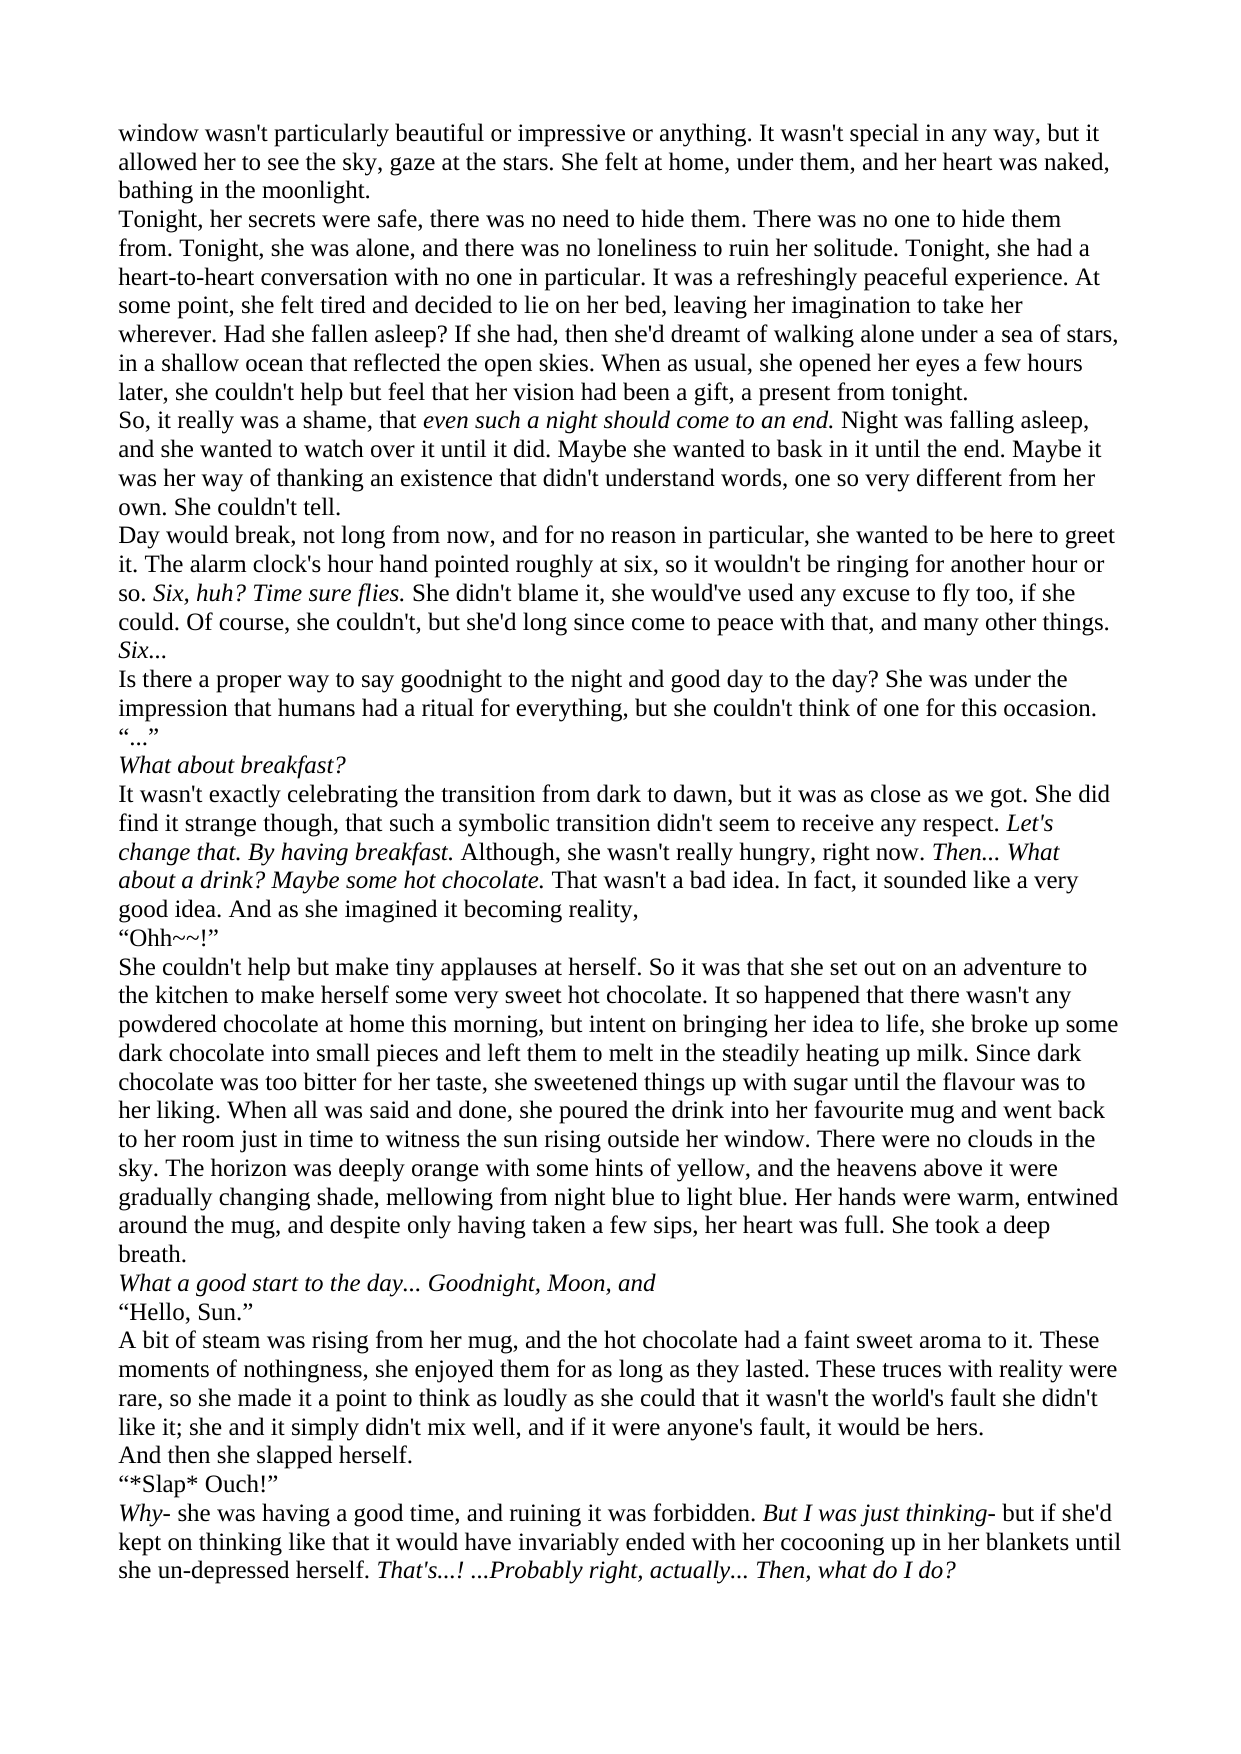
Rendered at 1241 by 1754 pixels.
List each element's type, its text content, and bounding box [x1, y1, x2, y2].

text She couldn't help but make tiny applauses at herself. So it was that she set out on an adventure to the kitchen to make herself some very sweet hot chocolate. It so happened that there wasn't any powdered chocolate at home this morning, but intent on bringing her idea to life, she broke up some dark chocolate into small pieces and left them to melt in the steadily heating up milk. Since dark chocolate was too bitter for her taste, she sweetened things up with sugar until the flavour was to her liking. When all was said and done, she poured the drink into her favourite mug and went back to her room just in time to witness the sun rising outside her window. There were no clouds in the sky. The horizon was deeply orange with some hints of yellow, and the heavens above it were gradually changing shade, mellowing from night blue to light blue. Her hands were warm, entwined around the mug, and despite only having taken a few sips, her heart was full. She took a deep breath. [118, 952, 1122, 1268]
text Tonight, her secrets were safe, there was no need to hide them. There was no one to hide them from. Tonight, she was alone, and there was no loneliness to ruin her solitude. Tonight, she had a heart-to-heart conversation with no one in particular. It was a refreshingly peaceful experience. At some point, she felt tired and decided to lie on her bed, leaving her imagination to take her wherever. Had she fallen asleep? If she had, then she'd dreamt of walking alone under a sea of stars, in a shallow ocean that reflected the open skies. When as usual, she opened her eyes a few hours later, she couldn't help but feel that her vision had been a gift, a present from tonight. [118, 204, 1122, 406]
text “...” [118, 722, 1122, 751]
text A bit of steam was rising from her mug, and the hot chocolate had a faint sweet aroma to it. These moments of nothingness, she enjoyed them for as long as they lasted. These truces with reality were rare, so she made it a point to think as loudly as she could that it wasn't the world's fault she didn't like it; she and it simply didn't mix well, and if it were anyone's fault, it would be hers. [118, 1326, 1122, 1441]
text So, it really was a shame, that even such a night should come to an end. Night was falling asleep, and she wanted to watch over it until it did. Maybe she wanted to bask in it until the end. Maybe it was her way of thanking an existence that didn't understand words, one so very different from her own. She couldn't tell. [118, 406, 1122, 521]
text “Ohh~~!” [118, 923, 1122, 952]
text And then she slapped herself. [118, 1441, 1122, 1469]
text “Hello, Sun.” [118, 1297, 1122, 1326]
text Is there a proper way to say goodnight to the night and good day to the day? She was under the impression that humans had a ritual for everything, but she couldn't think of one for this occasion. [118, 664, 1122, 722]
text window wasn't particularly beautiful or impressive or anything. It wasn't special in any way, but it allowed her to see the sky, gaze at the stars. She felt at home, under them, and her heart was naked, bathing in the moonlight. [118, 118, 1122, 204]
text Why- she was having a good time, and ruining it was forbidden. But I was just thinking- but if she'd kept on thinking like that it would have invariably ended with her cocooning up in her blankets until she un-depressed herself. That's...! ...Probably right, actually... Then, what do I do? [118, 1498, 1122, 1584]
text It wasn't exactly celebrating the transition from dark to dawn, but it was as close as we got. She did find it strange though, that such a symbolic transition didn't seem to receive any respect. Let's change that. By having breakfast. Although, she wasn't really hungry, right now. Then... What about a drink? Maybe some hot chocolate. That wasn't a bad idea. In fact, it sounded like a very good idea. And as she imagined it becoming reality, [118, 779, 1122, 923]
text “*Slap* Ouch!” [118, 1469, 1122, 1498]
text Day would break, not long from now, and for no reason in particular, she wanted to be here to greet it. The alarm clock's hour hand pointed roughly at six, so it wouldn't be ringing for another hour or so. Six, huh? Time sure flies. She didn't blame it, she would've used any excuse to fly too, if she could. Of course, she couldn't, but she'd long since come to peace with that, and many other things. Six... [118, 521, 1122, 664]
text What about breakfast? [118, 751, 1122, 779]
text What a good start to the day... Goodnight, Moon, and [118, 1268, 1122, 1297]
